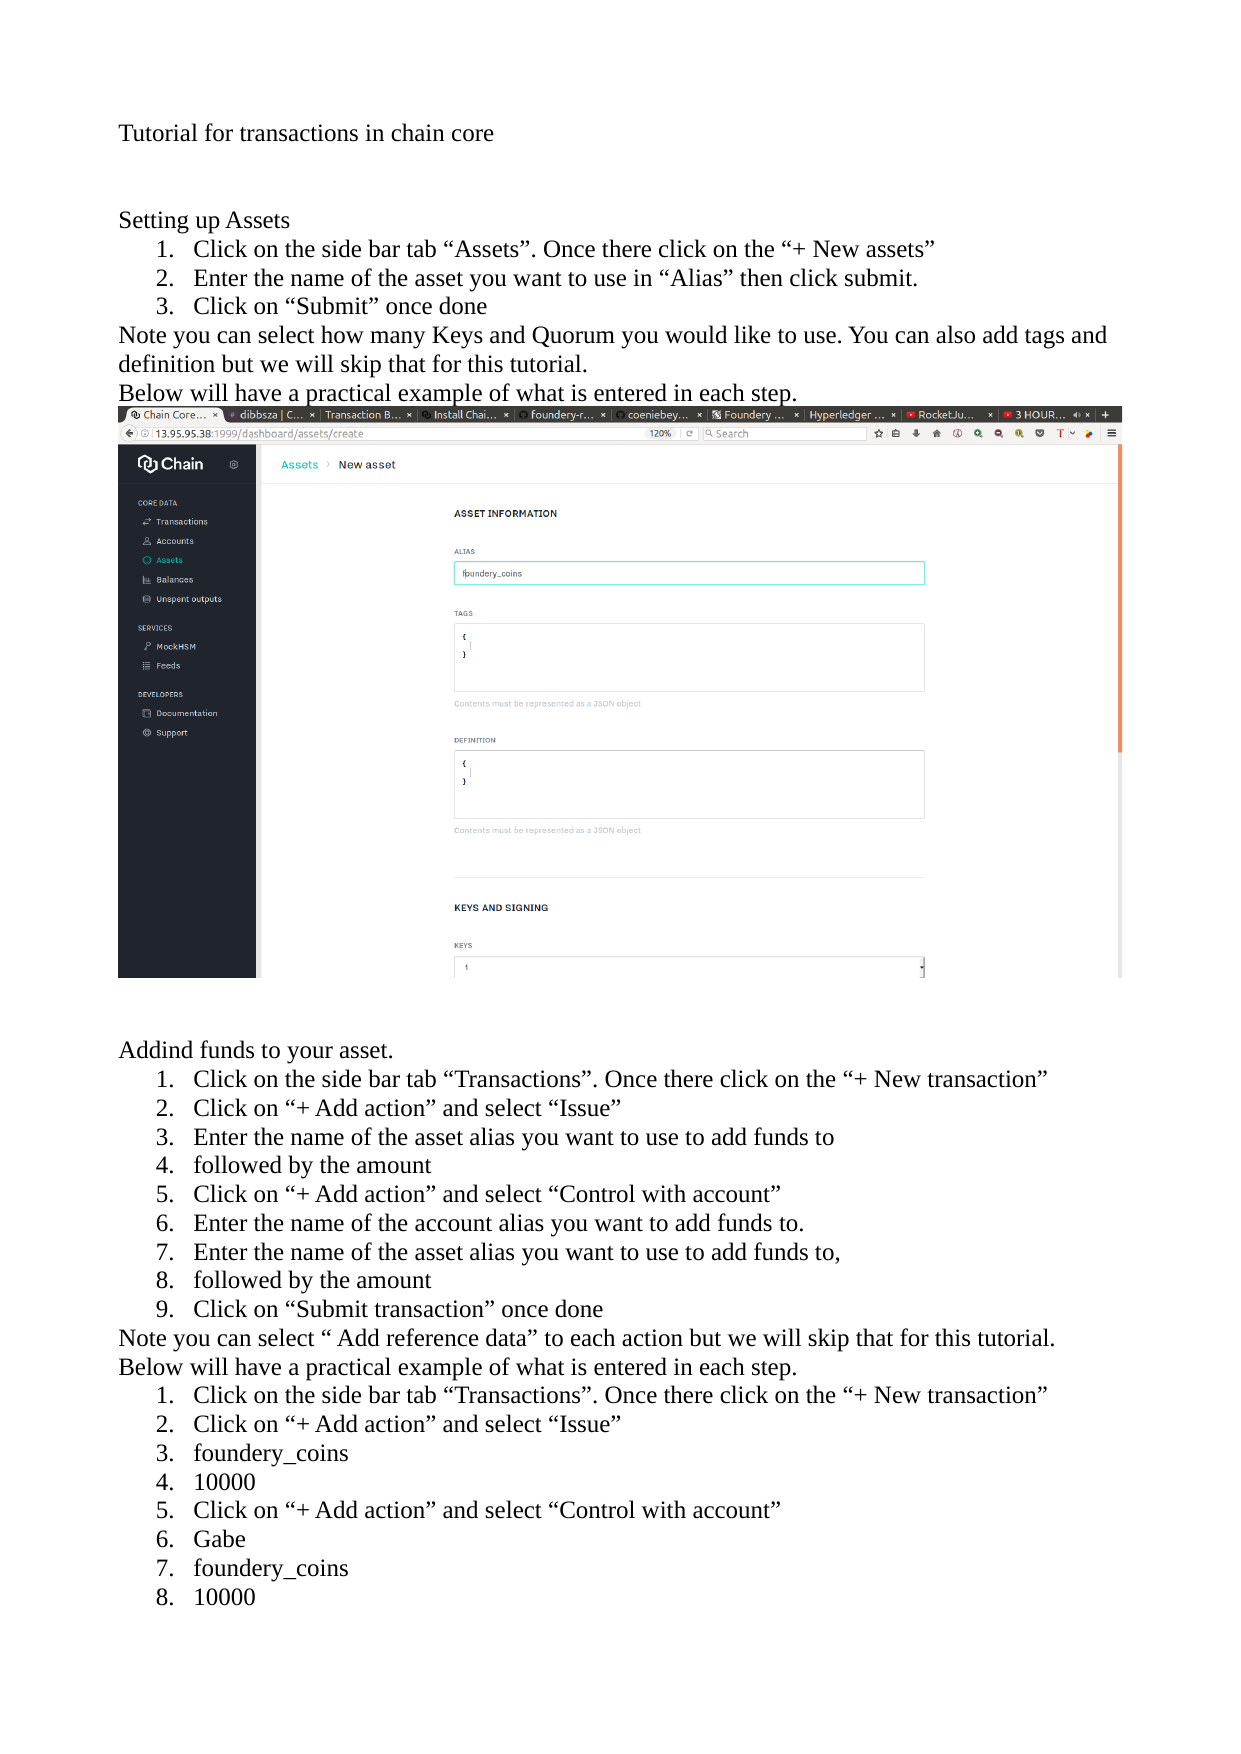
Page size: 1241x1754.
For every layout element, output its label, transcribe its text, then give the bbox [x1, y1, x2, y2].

list Click on “Submit transaction” once done [156, 1294, 1122, 1323]
list Gabe [156, 1524, 1122, 1553]
text Note you can select “ Add reference data” to each action but we will skip that for this tutorial. [118, 1323, 1122, 1352]
list Click on “+ Add action” and select “Control with account” [156, 1495, 1122, 1524]
list foundery_coins [156, 1553, 1122, 1582]
list 10000 [156, 1467, 1122, 1495]
list foundery_coins [156, 1438, 1122, 1467]
list Click on the side bar tab “Transactions”. Once there click on the “+ New transaction” [156, 1064, 1122, 1093]
list Click on the side bar tab “Assets”. Once there click on the “+ New assets” [156, 234, 1122, 263]
picture [118, 406, 1123, 978]
text Setting up Assets [118, 205, 1122, 234]
list followed by the amount [156, 1150, 1122, 1179]
list followed by the amount [156, 1265, 1122, 1294]
list Click on “+ Add action” and select “Issue” [156, 1409, 1122, 1438]
list Enter the name of the asset alias you want to use to add funds to, [156, 1237, 1122, 1265]
list Click on “+ Add action” and select “Control with account” [156, 1179, 1122, 1208]
text Below will have a practical example of what is entered in each step. [118, 1352, 1122, 1380]
text Addind funds to your asset. [118, 1035, 1122, 1064]
list Click on “Submit” once done [156, 291, 1122, 320]
list Click on the side bar tab “Transactions”. Once there click on the “+ New transaction” [156, 1380, 1122, 1409]
list Enter the name of the asset you want to use in “Alias” then click submit. [156, 263, 1122, 291]
list 10000 [156, 1582, 1122, 1610]
list Enter the name of the account alias you want to add funds to. [156, 1208, 1122, 1237]
list Enter the name of the asset alias you want to use to add funds to [156, 1122, 1122, 1150]
list Click on “+ Add action” and select “Issue” [156, 1093, 1122, 1122]
text Note you can select how many Keys and Quorum you would like to use. You can also add tags and definition but we will skip that for this tutorial. [118, 320, 1122, 378]
text Below will have a practical example of what is entered in each step. [118, 378, 1122, 406]
